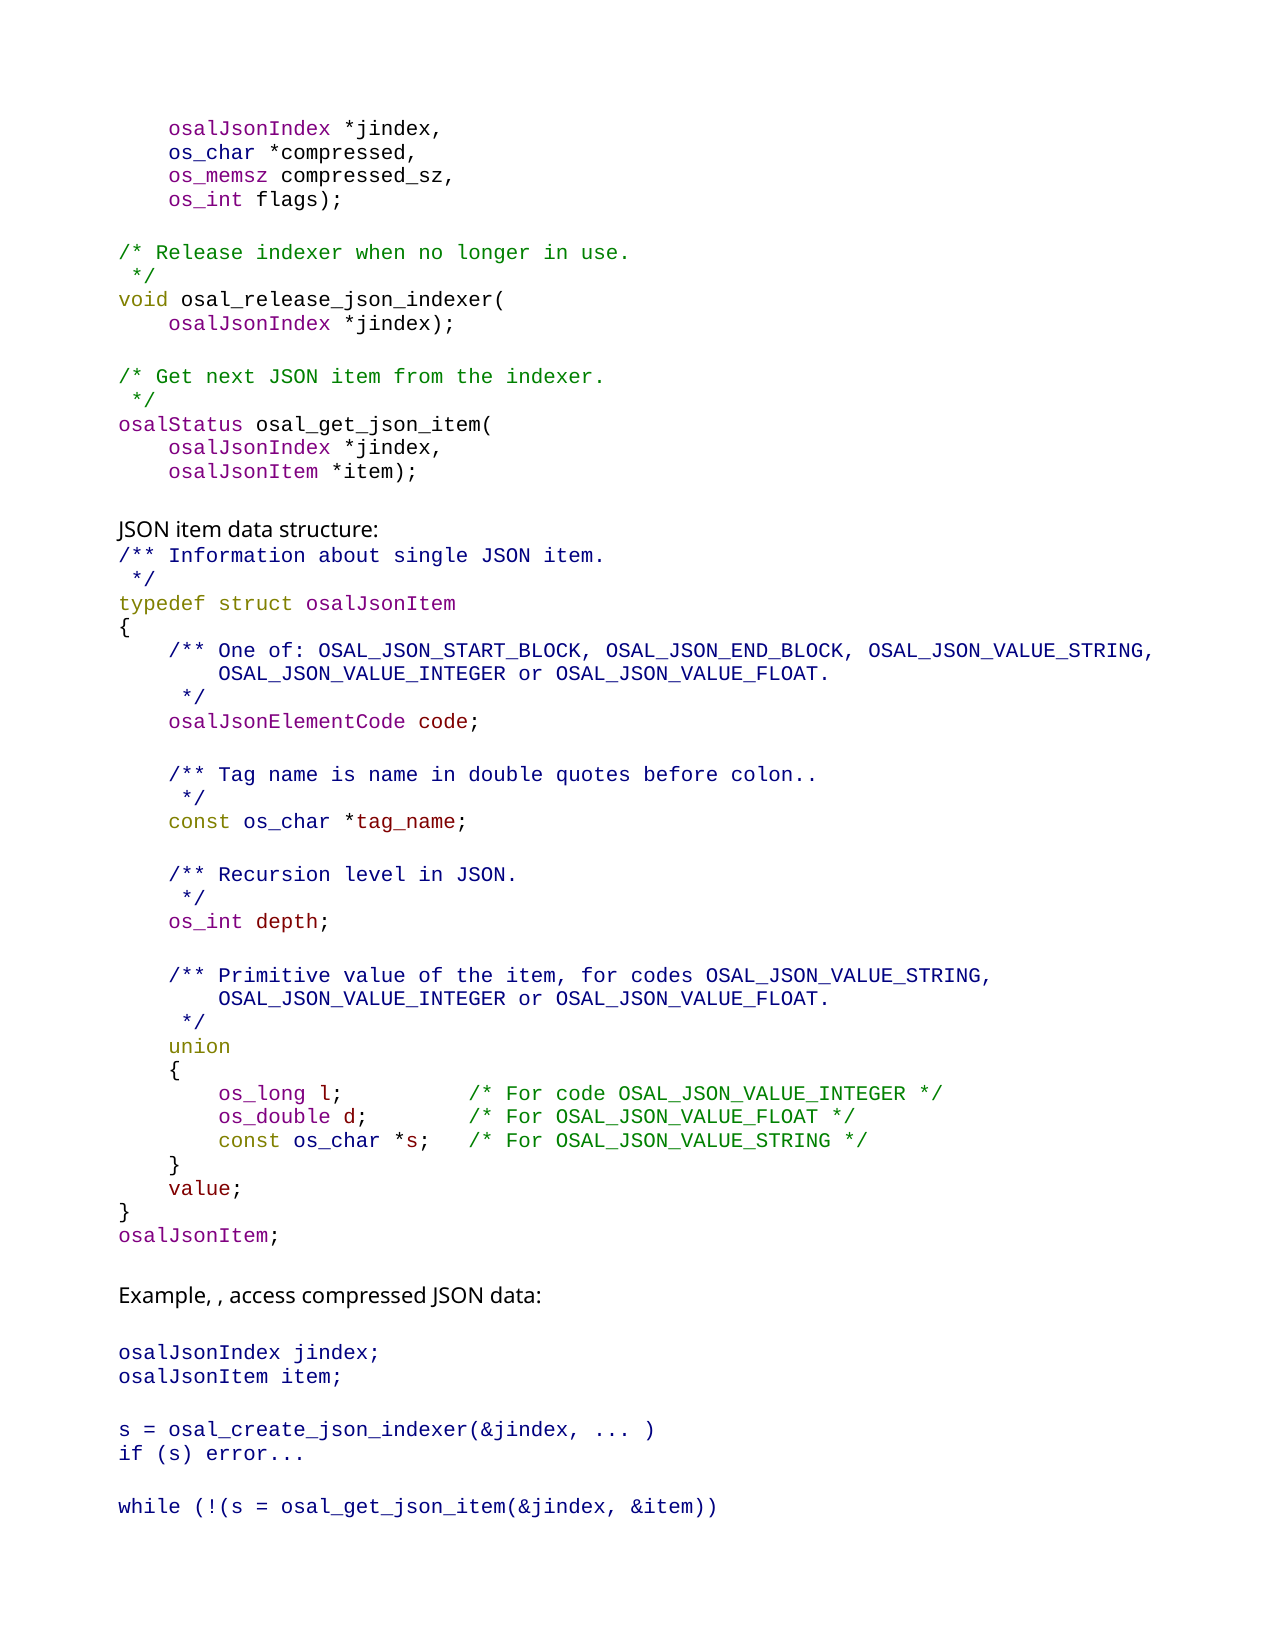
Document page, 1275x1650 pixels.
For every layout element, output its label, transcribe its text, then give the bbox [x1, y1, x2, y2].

text Example, , access compressed JSON data: [118, 1280, 1157, 1309]
text os_memsz compressed_sz, [118, 165, 1157, 189]
text osalStatus osal_get_json_item( [118, 413, 1157, 437]
text value; [118, 1177, 1157, 1201]
text osalJsonIndex jindex; [118, 1342, 1157, 1366]
text /** Primitive value of the item, for codes OSAL_JSON_VALUE_STRING, [118, 965, 1157, 988]
text } [118, 1201, 1157, 1225]
text s = osal_create_json_indexer(&jindex, ... ) [118, 1419, 1157, 1443]
text os_double d; /* For OSAL_JSON_VALUE_FLOAT */ [118, 1107, 1157, 1130]
text { [118, 1059, 1157, 1083]
text union [118, 1036, 1157, 1059]
text */ [118, 390, 1157, 413]
text */ [118, 569, 1157, 592]
text os_int flags); [118, 189, 1157, 213]
text /* Release indexer when no longer in use. [118, 242, 1157, 266]
text os_int depth; [118, 912, 1157, 935]
text typedef struct osalJsonItem [118, 592, 1157, 616]
text osalJsonIndex *jindex, [118, 437, 1157, 461]
text /** Recursion level in JSON. [118, 864, 1157, 888]
text */ [118, 687, 1157, 711]
text const os_char *s; /* For OSAL_JSON_VALUE_STRING */ [118, 1130, 1157, 1154]
text OSAL_JSON_VALUE_INTEGER or OSAL_JSON_VALUE_FLOAT. [118, 663, 1157, 687]
text */ [118, 787, 1157, 811]
text /** Tag name is name in double quotes before colon.. [118, 764, 1157, 787]
text /** One of: OSAL_JSON_START_BLOCK, OSAL_JSON_END_BLOCK, OSAL_JSON_VALUE_STRING, [118, 640, 1157, 663]
text */ [118, 888, 1157, 912]
text osalJsonIndex *jindex, [118, 118, 1157, 142]
text JSON item data structure: [118, 514, 1157, 544]
text if (s) error... [118, 1443, 1157, 1466]
text os_char *compressed, [118, 142, 1157, 165]
text */ [118, 1012, 1157, 1036]
text osalJsonIndex *jindex); [118, 313, 1157, 337]
text */ [118, 266, 1157, 289]
text /** Information about single JSON item. [118, 545, 1157, 569]
text os_long l; /* For code OSAL_JSON_VALUE_INTEGER */ [118, 1083, 1157, 1107]
text osalJsonItem item; [118, 1366, 1157, 1389]
text } [118, 1154, 1157, 1177]
text void osal_release_json_indexer( [118, 289, 1157, 313]
text osalJsonItem *item); [118, 461, 1157, 484]
text while (!(s = osal_get_json_item(&jindex, &item)) [118, 1496, 1157, 1519]
text osalJsonElementCode code; [118, 711, 1157, 734]
text OSAL_JSON_VALUE_INTEGER or OSAL_JSON_VALUE_FLOAT. [118, 988, 1157, 1012]
text osalJsonItem; [118, 1225, 1157, 1248]
text { [118, 616, 1157, 640]
text const os_char *tag_name; [118, 811, 1157, 835]
text /* Get next JSON item from the indexer. [118, 366, 1157, 390]
